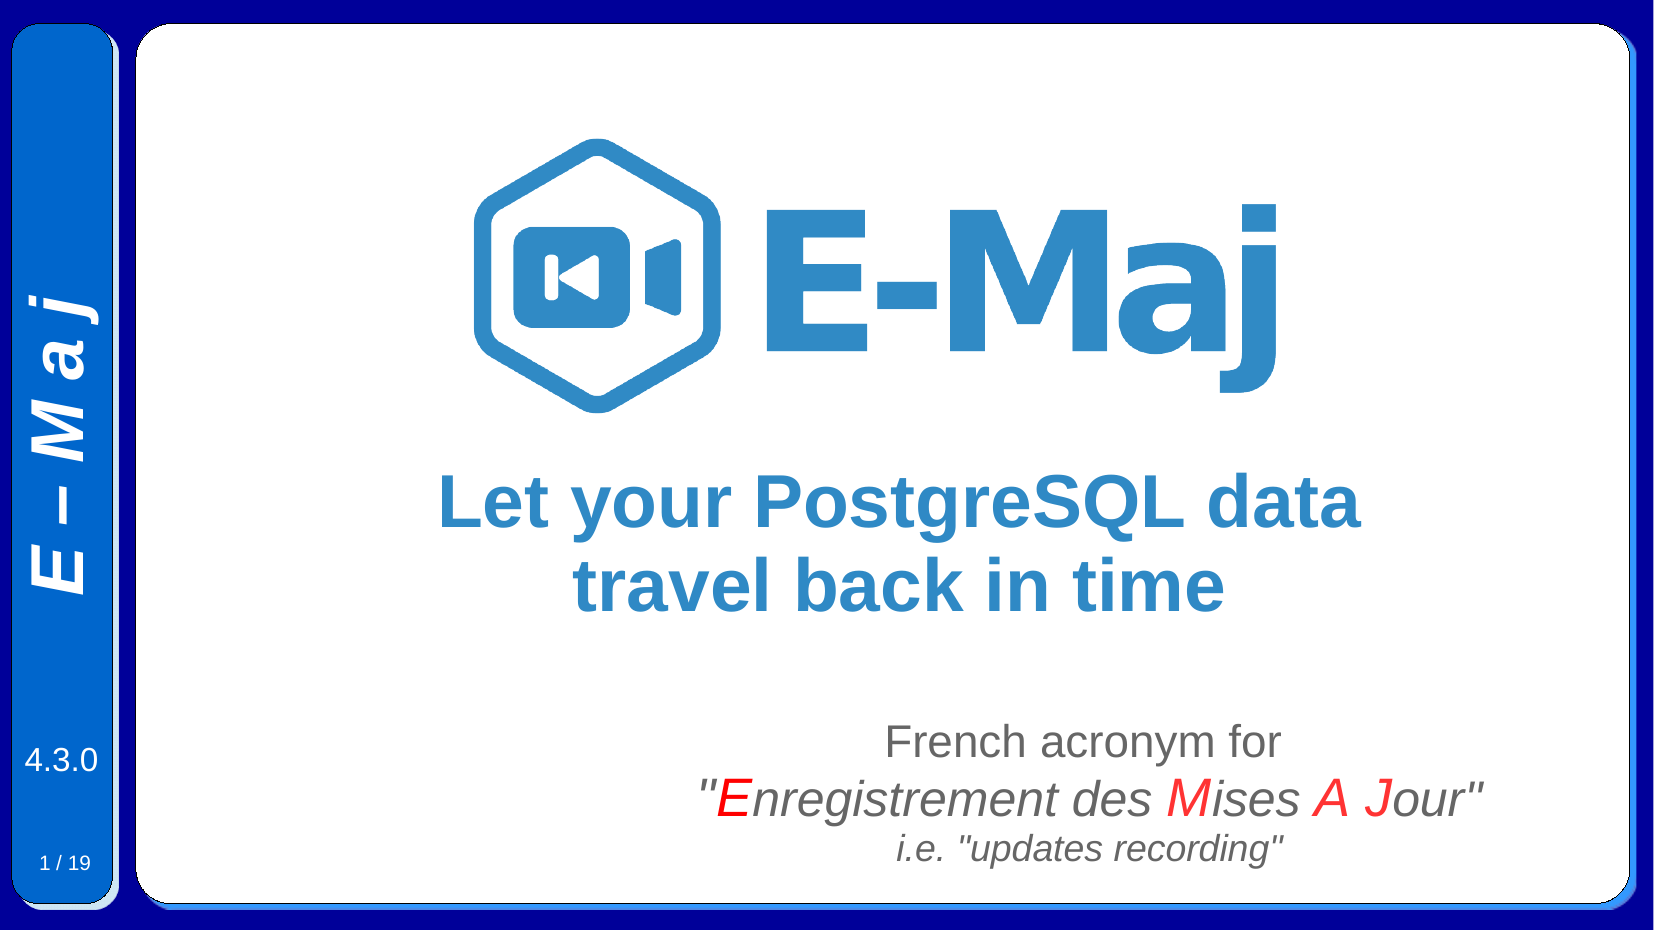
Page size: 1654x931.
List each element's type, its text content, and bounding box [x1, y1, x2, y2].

text_box Let your PostgreSQL data travel back in time [194, 366, 1570, 832]
text_box French acronym for "Enregistrement des Mises A Jour" i.e. "updates recording" [602, 708, 1577, 878]
picture [472, 137, 1276, 366]
